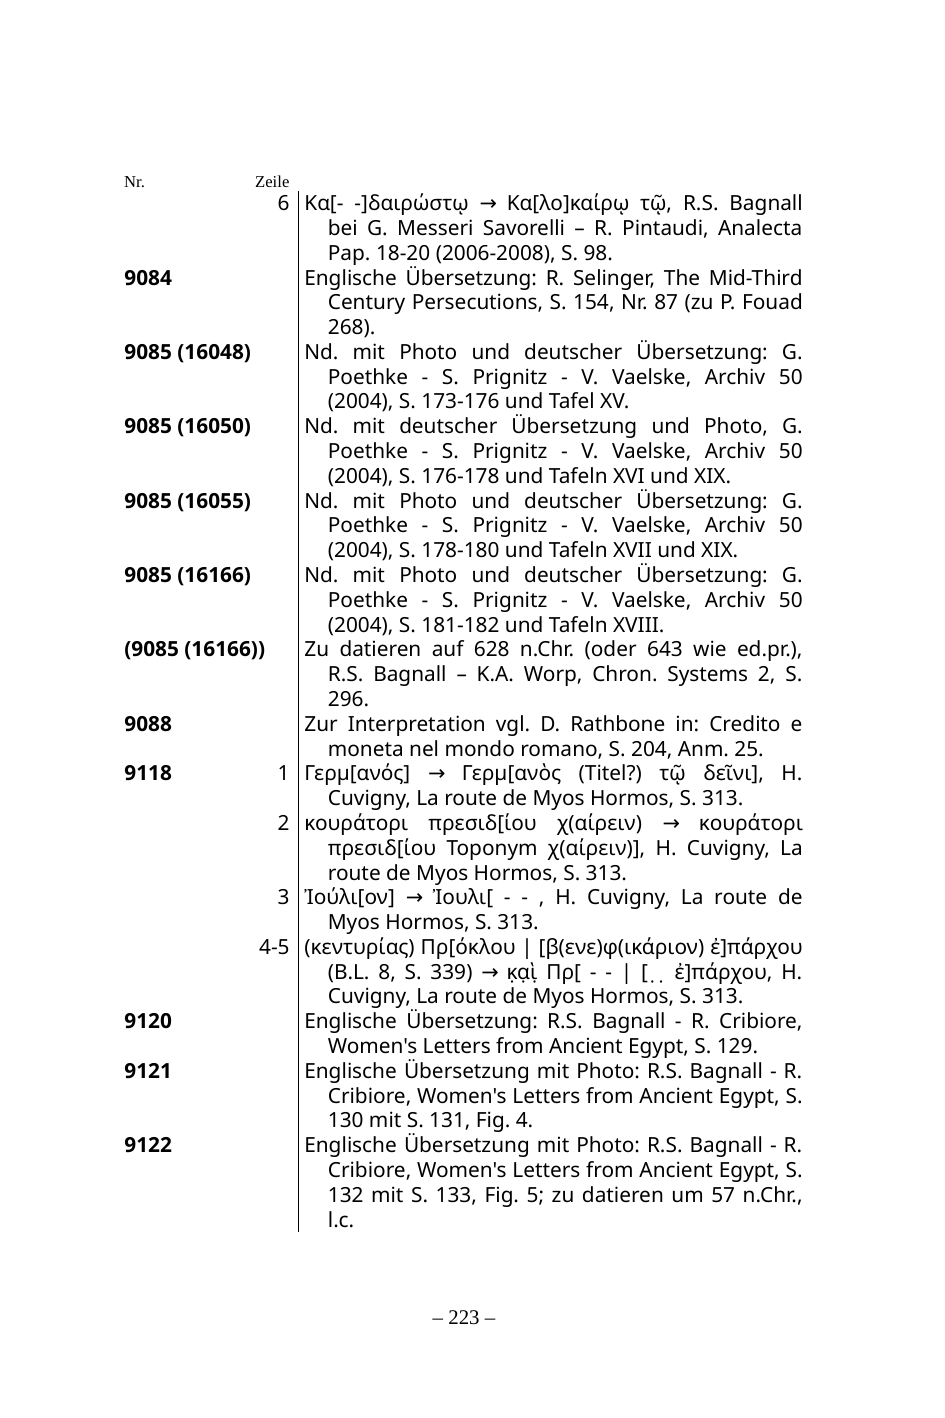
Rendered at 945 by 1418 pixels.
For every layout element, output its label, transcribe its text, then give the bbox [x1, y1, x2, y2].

table_cell 9121 [118, 1059, 298, 1133]
table_cell Γερμ[ανός] → Γερμ[ανὸς (Titel?) τῷ δεῖνι], H. Cuvigny, La route de Myos Hormos, S. 313. [299, 761, 809, 811]
table_cell [118, 191, 207, 265]
table_cell 9088 [118, 711, 298, 761]
table_cell 9084 [118, 265, 298, 339]
table_cell 4-5 [207, 935, 298, 1009]
table_cell 9118 [118, 761, 207, 811]
table_cell 6 [207, 191, 298, 265]
table_cell (9085 (16166)) [118, 637, 298, 711]
table_cell Ἰούλι[ον] → Ἰουλι[ - - , H. Cuvigny, La route de Myos Hormos, S. 313. [299, 885, 809, 934]
table_cell 9120 [118, 1009, 298, 1058]
table_cell 1 [207, 761, 298, 811]
table_cell Κα[- -]δαιρώστῳ → Κα[λο]καίρῳ τῷ, R.S. Bagnall bei G. Messeri Savorelli – R. Pintaudi, Analecta Pap. 18-20 (2006-2008), S. 98. [299, 191, 809, 265]
table_cell Nd. mit Photo und deutscher Übersetzung: G. Poethke - S. Prignitz - V. Vaelske, Archiv 50 (2004), S. 178-180 und Tafeln XVII und XIX. [299, 488, 809, 563]
table_cell Nd. mit deutscher Übersetzung und Photo, G. Poethke - S. Prignitz - V. Vaelske, Archiv 50 (2004), S. 176-178 und Tafeln XVI und XIX. [299, 414, 809, 488]
table_cell κουράτορι πρεσιδ[ίου χ(αίρειν) → κουράτορι πρεσιδ[ίου Toponym χ(αίρειν)], H. Cuvigny, La route de Myos Hormos, S. 313. [299, 811, 809, 885]
table_cell Englische Übersetzung: R. Selinger, The Mid-Third Century Persecutions, S. 154, Nr. 87 (zu P. Fouad 268). [299, 265, 809, 339]
table_cell 3 [207, 885, 298, 934]
table_cell 9122 [118, 1133, 298, 1232]
table_cell [118, 811, 207, 885]
table_cell Englische Übersetzung: R.S. Bagnall - R. Cribiore, Women's Letters from Ancient Egypt, S. 129. [299, 1009, 809, 1058]
table_cell Zur Interpretation vgl. D. Rathbone in: Credito e moneta nel mondo romano, S. 204, Anm. 25. [299, 711, 809, 761]
table_cell 9085 (16055) [118, 488, 298, 563]
table_cell 2 [207, 811, 298, 885]
table_cell Englische Übersetzung mit Photo: R.S. Bagnall - R. Cribiore, Women's Letters from Ancient Egypt, S. 132 mit S. 133, Fig. 5; zu datieren um 57 n.Chr., l.c. [299, 1133, 809, 1232]
table_cell Nd. mit Photo und deutscher Übersetzung: G. Poethke - S. Prignitz - V. Vaelske, Archiv 50 (2004), S. 173-176 und Tafel XV. [299, 340, 809, 414]
table_cell [118, 935, 207, 1009]
table_cell [118, 885, 207, 934]
table_cell 9085 (16166) [118, 563, 298, 637]
table_cell Englische Übersetzung mit Photo: R.S. Bagnall - R. Cribiore, Women's Letters from Ancient Egypt, S. 130 mit S. 131, Fig. 4. [299, 1059, 809, 1133]
table_cell 9085 (16048) [118, 340, 298, 414]
table_cell Nd. mit Photo und deutscher Übersetzung: G. Poethke - S. Prignitz - V. Vaelske, Archiv 50 (2004), S. 181-182 und Tafeln XVIII. [299, 563, 809, 637]
table_cell 9085 (16050) [118, 414, 298, 488]
table_cell Zu datieren auf 628 n.Chr. (oder 643 wie ed.pr.), R.S. Bagnall – K.A. Worp, Chron. Systems 2, S. 296. [299, 637, 809, 711]
table_cell (κεντυρίας) Πρ[όκλου | [β(ενε)φ(ικάριον) ἐ]πάρχου (B.L. 8, S. 339) → κ̣α̣ὶ̣ Πρ[ - - | [ ̣ ̣ ἐ]πάρχου, H. Cuvigny, La route de Myos Hormos, S. 313. [299, 935, 809, 1009]
